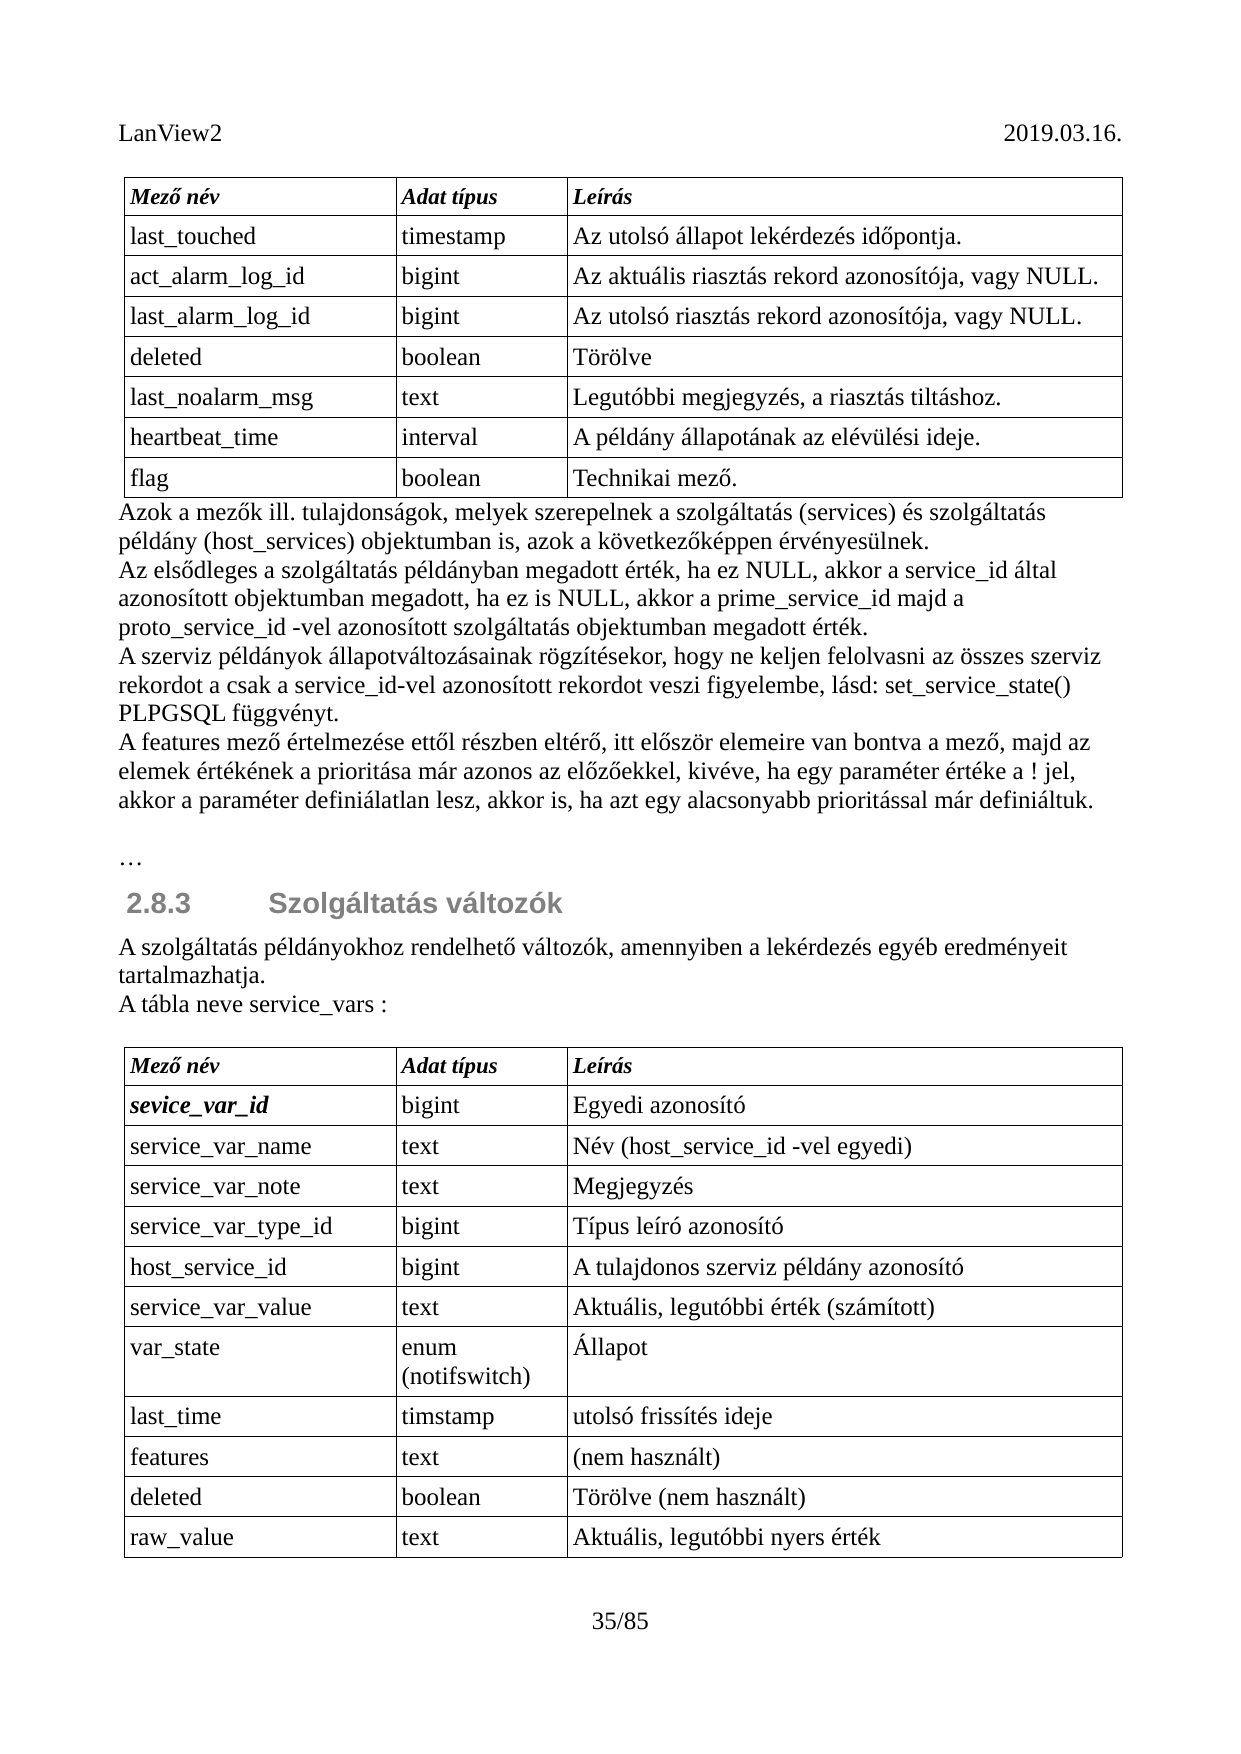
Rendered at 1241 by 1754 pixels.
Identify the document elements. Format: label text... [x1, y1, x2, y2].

table_cell enum (notifswitch) [397, 1327, 567, 1396]
table_cell (nem használt) [568, 1437, 1122, 1476]
table_cell text [397, 1166, 567, 1206]
table_cell service_var_type_id [125, 1207, 396, 1246]
table_cell boolean [397, 1477, 567, 1516]
table_cell bigint [397, 1247, 567, 1286]
table_cell bigint [397, 1207, 567, 1246]
table_cell Állapot [568, 1327, 1122, 1396]
table_cell raw_value [125, 1517, 396, 1557]
text A szolgáltatás példányokhoz rendelhető változók, amennyiben a lekérdezés egyéb eredményeit tartalmazhatja. [118, 932, 1122, 989]
text Az elsődleges a szolgáltatás példányban megadott érték, ha ez NULL, akkor a service_id által azonosított objektumban megadott, ha ez is NULL, akkor a prime_service_id majd a proto_service_id -vel azonosított szolgáltatás objektumban megadott érték. [118, 555, 1122, 641]
table_cell last_time [125, 1397, 396, 1436]
table_header Adat típus [397, 178, 567, 215]
table_cell features [125, 1437, 396, 1476]
table_cell text [397, 1126, 567, 1165]
table_header Adat típus [397, 1048, 567, 1084]
table_cell text [397, 1517, 567, 1557]
table_cell timestamp [397, 216, 567, 255]
table_header Mező név [125, 178, 396, 215]
table_cell last_touched [125, 216, 396, 255]
subtitle Szolgáltatás változók [118, 886, 1122, 919]
table_cell text [397, 1437, 567, 1476]
text … [118, 842, 1122, 871]
table_cell boolean [397, 337, 567, 376]
table_cell interval [397, 418, 567, 457]
table_cell Egyedi azonosító [568, 1086, 1122, 1125]
table_cell service_var_note [125, 1166, 396, 1206]
table_cell Törölve [568, 337, 1122, 376]
table_cell act_alarm_log_id [125, 256, 396, 296]
table_cell Technikai mező. [568, 458, 1122, 497]
table_cell last_noalarm_msg [125, 377, 396, 417]
table_cell deleted [125, 337, 396, 376]
table_cell Az utolsó riasztás rekord azonosítója, vagy NULL. [568, 297, 1122, 336]
table_cell service_var_name [125, 1126, 396, 1165]
table_cell flag [125, 458, 396, 497]
table_cell Típus leíró azonosító [568, 1207, 1122, 1246]
table_cell timstamp [397, 1397, 567, 1436]
text A tábla neve service_vars : [118, 989, 1122, 1018]
table_header Leírás [568, 178, 1122, 215]
text Azok a mezők ill. tulajdonságok, melyek szerepelnek a szolgáltatás (services) és szolgáltatás példány (host_services) objektumban is, azok a következőképpen érvényesülnek. [118, 497, 1122, 555]
table_cell Az aktuális riasztás rekord azonosítója, vagy NULL. [568, 256, 1122, 296]
table_cell boolean [397, 458, 567, 497]
table_cell Törölve (nem használt) [568, 1477, 1122, 1516]
table_cell A tulajdonos szerviz példány azonosító [568, 1247, 1122, 1286]
table_cell text [397, 1287, 567, 1326]
table_cell heartbeat_time [125, 418, 396, 457]
table_cell Megjegyzés [568, 1166, 1122, 1206]
table_cell var_state [125, 1327, 396, 1396]
text A features mező értelmezése ettől részben eltérő, itt először elemeire van bontva a mező, majd az elemek értékének a prioritása már azonos az előzőekkel, kivéve, ha egy paraméter értéke a ! jel, akkor a paraméter definiálatlan lesz, akkor is, ha azt egy alacsonyabb prioritással már definiáltuk. [118, 727, 1122, 813]
table_header Mező név [125, 1048, 396, 1084]
table_cell Aktuális, legutóbbi érték (számított) [568, 1287, 1122, 1326]
table_cell Legutóbbi megjegyzés, a riasztás tiltáshoz. [568, 377, 1122, 417]
table_cell Név (host_service_id -vel egyedi) [568, 1126, 1122, 1165]
table_cell Aktuális, legutóbbi nyers érték [568, 1517, 1122, 1557]
table_cell service_var_value [125, 1287, 396, 1326]
table_cell Az utolsó állapot lekérdezés időpontja. [568, 216, 1122, 255]
table_cell utolsó frissítés ideje [568, 1397, 1122, 1436]
table_cell host_service_id [125, 1247, 396, 1286]
table_header Leírás [568, 1048, 1122, 1084]
table_cell text [397, 377, 567, 417]
table_cell A példány állapotának az elévülési ideje. [568, 418, 1122, 457]
table_cell sevice_var_id [125, 1086, 396, 1125]
table_cell last_alarm_log_id [125, 297, 396, 336]
table_cell bigint [397, 1086, 567, 1125]
text A szerviz példányok állapotváltozásainak rögzítésekor, hogy ne keljen felolvasni az összes szerviz rekordot a csak a service_id-vel azonosított rekordot veszi figyelembe, lásd: set_service_state() PLPGSQL függvényt. [118, 641, 1122, 727]
table_cell bigint [397, 297, 567, 336]
table_cell deleted [125, 1477, 396, 1516]
table_cell bigint [397, 256, 567, 296]
